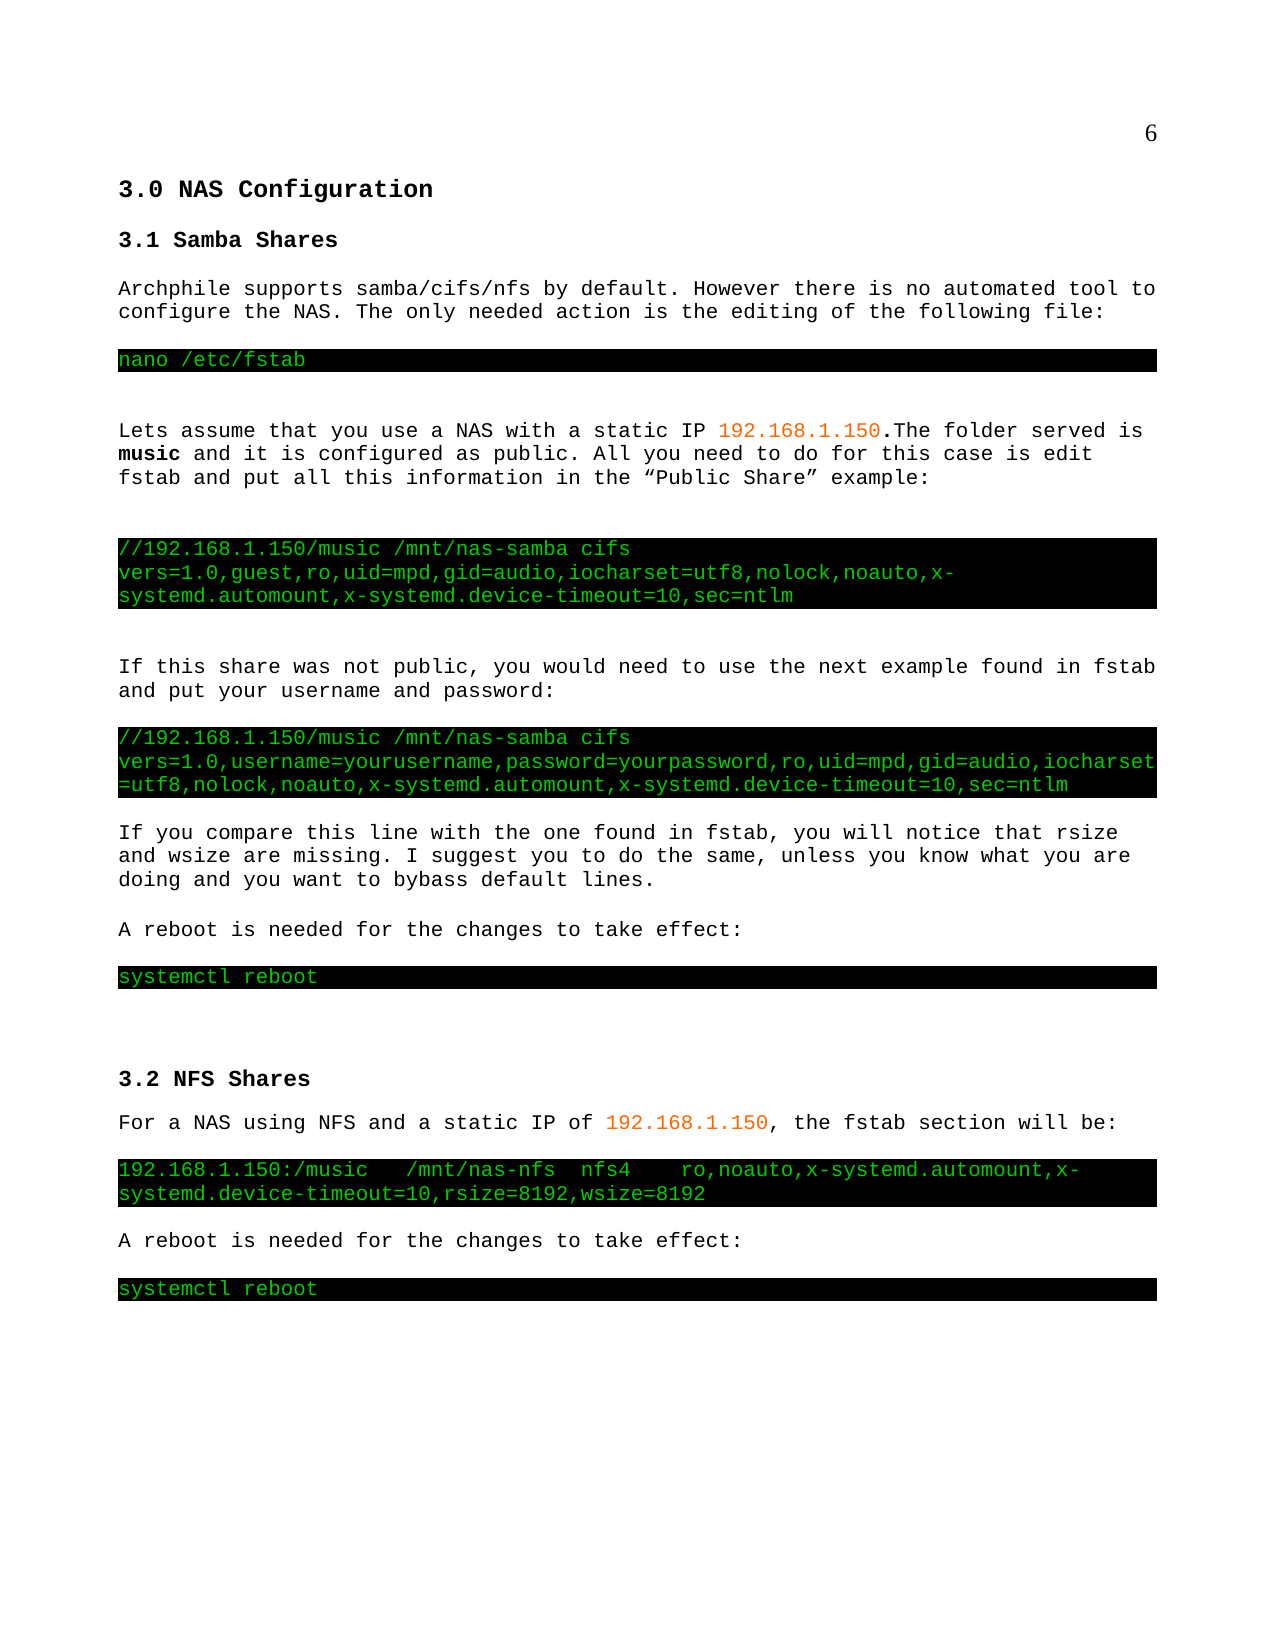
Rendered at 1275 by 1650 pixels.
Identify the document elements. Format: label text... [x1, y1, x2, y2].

text 3.0 NAS Configuration [118, 176, 1157, 205]
text systemctl reboot [118, 966, 1157, 989]
text 192.168.1.150:/music /mnt/nas-nfs nfs4 ro,noauto,x-systemd.automount,x-systemd.device-timeout=10,rsize=8192,wsize=8192 [118, 1159, 1157, 1207]
text 3.2 NFS Shares [118, 1067, 1157, 1093]
text If this share was not public, you would need to use the next example found in fstab and put your username and password: [118, 656, 1157, 703]
text A reboot is needed for the changes to take effect: [118, 919, 1157, 942]
text If you compare this line with the one found in fstab, you will notice that rsize and wsize are missing. I suggest you to do the same, unless you know what you are doing and you want to bybass default lines. [118, 822, 1157, 893]
text 3.1 Samba Shares [118, 228, 1157, 254]
text Lets assume that you use a NAS with a static IP 192.168.1.150.The folder served is music and it is configured as public. All you need to do for this case is edit fstab and put all this information in the “Public Share” example: [118, 420, 1157, 491]
text A reboot is needed for the changes to take effect: [118, 1230, 1157, 1254]
text For a NAS using NFS and a static IP of 192.168.1.150, the fstab section will be: [118, 1112, 1157, 1136]
text nano /etc/fstab [118, 349, 1157, 372]
text //192.168.1.150/music /mnt/nas-samba cifs vers=1.0,guest,ro,uid=mpd,gid=audio,iocharset=utf8,nolock,noauto,x-systemd.automount,x-systemd.device-timeout=10,sec=ntlm [118, 538, 1157, 609]
text //192.168.1.150/music /mnt/nas-samba cifs vers=1.0,username=yourusername,password=yourpassword,ro,uid=mpd,gid=audio,iocharset=utf8,nolock,noauto,x-systemd.automount,x-systemd.device-timeout=10,sec=ntlm [118, 727, 1157, 798]
text Archphile supports samba/cifs/nfs by default. However there is no automated tool to configure the NAS. The only needed action is the editing of the following file: [118, 278, 1157, 325]
text systemctl reboot [118, 1278, 1157, 1301]
